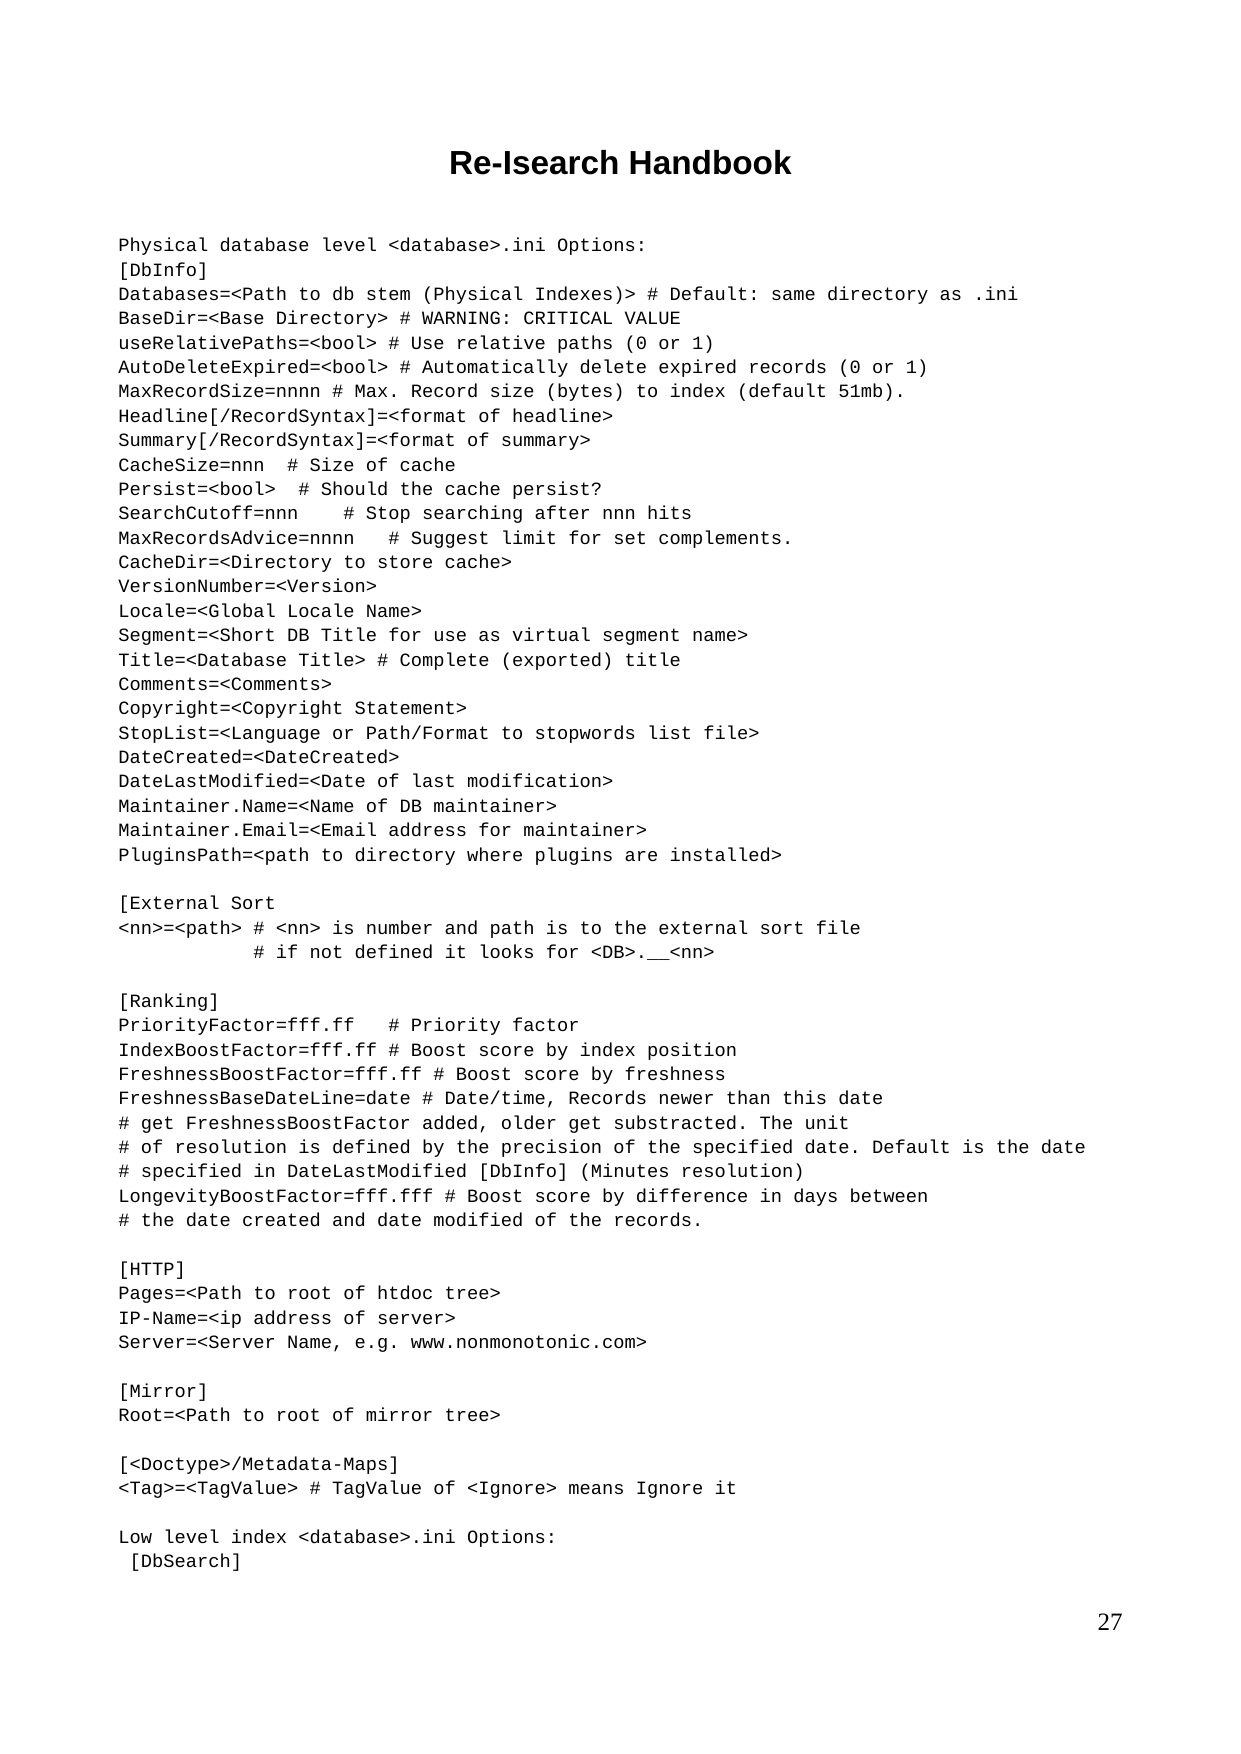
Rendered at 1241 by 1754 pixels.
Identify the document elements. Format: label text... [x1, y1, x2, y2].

text [DbInfo] [118, 260, 1122, 282]
text # get FreshnessBoostFactor added, older get substracted. The unit [118, 1113, 1122, 1135]
text Root=<Path to root of mirror tree> [118, 1406, 1122, 1427]
text Locale=<Global Locale Name> [118, 602, 1122, 623]
text Maintainer.Name=<Name of DB maintainer> [118, 797, 1122, 818]
text FreshnessBaseDateLine=date # Date/time, Records newer than this date [118, 1089, 1122, 1110]
text [Ranking] [118, 992, 1122, 1013]
text BaseDir=<Base Directory> # WARNING: CRITICAL VALUE [118, 309, 1122, 330]
text DateCreated=<DateCreated> [118, 748, 1122, 769]
text PluginsPath=<path to directory where plugins are installed> [118, 845, 1122, 867]
text Persist=<bool> # Should the cache persist? [118, 480, 1122, 501]
text MaxRecordsAdvice=nnnn # Suggest limit for set complements. [118, 528, 1122, 550]
text [HTTP] [118, 1260, 1122, 1281]
text [DbSearch] [118, 1552, 1122, 1573]
text Segment=<Short DB Title for use as virtual segment name> [118, 626, 1122, 647]
text CacheSize=nnn # Size of cache [118, 455, 1122, 477]
text IndexBoostFactor=fff.ff # Boost score by index position [118, 1040, 1122, 1062]
text CacheDir=<Directory to store cache> [118, 553, 1122, 574]
text <nn>=<path> # <nn> is number and path is to the external sort file [118, 918, 1122, 940]
text Low level index <database>.ini Options: [118, 1528, 1122, 1549]
text [<Doctype>/Metadata-Maps] [118, 1455, 1122, 1476]
text SearchCutoff=nnn # Stop searching after nnn hits [118, 504, 1122, 525]
text Pages=<Path to root of htdoc tree> [118, 1284, 1122, 1305]
text # the date created and date modified of the records. [118, 1211, 1122, 1232]
text Server=<Server Name, e.g. www.nonmonotonic.com> [118, 1333, 1122, 1354]
text Title=<Database Title> # Complete (exported) title [118, 650, 1122, 672]
text MaxRecordSize=nnnn # Max. Record size (bytes) to index (default 51mb). [118, 382, 1122, 403]
text Comments=<Comments> [118, 675, 1122, 696]
text [Mirror] [118, 1382, 1122, 1403]
text IP-Name=<ip address of server> [118, 1308, 1122, 1330]
text Databases=<Path to db stem (Physical Indexes)> # Default: same directory as .ini [118, 285, 1122, 306]
text PriorityFactor=fff.ff # Priority factor [118, 1016, 1122, 1037]
text FreshnessBoostFactor=fff.ff # Boost score by freshness [118, 1065, 1122, 1086]
text LongevityBoostFactor=fff.fff # Boost score by difference in days between [118, 1187, 1122, 1208]
text Physical database level <database>.ini Options: [118, 236, 1122, 257]
text DateLastModified=<Date of last modification> [118, 772, 1122, 793]
text [External Sort [118, 894, 1122, 915]
text Headline[/RecordSyntax]=<format of headline> [118, 407, 1122, 428]
text AutoDeleteExpired=<bool> # Automatically delete expired records (0 or 1) [118, 358, 1122, 379]
text Maintainer.Email=<Email address for maintainer> [118, 821, 1122, 842]
text VersionNumber=<Version> [118, 577, 1122, 598]
text # of resolution is defined by the precision of the specified date. Default is the date [118, 1138, 1122, 1159]
text Summary[/RecordSyntax]=<format of summary> [118, 431, 1122, 452]
text # specified in DateLastModified [DbInfo] (Minutes resolution) [118, 1162, 1122, 1183]
text <Tag>=<TagValue> # TagValue of <Ignore> means Ignore it [118, 1479, 1122, 1500]
text Copyright=<Copyright Statement> [118, 699, 1122, 720]
text useRelativePaths=<bool> # Use relative paths (0 or 1) [118, 333, 1122, 355]
text StopList=<Language or Path/Format to stopwords list file> [118, 723, 1122, 745]
text # if not defined it looks for <DB>.__<nn> [118, 943, 1122, 964]
